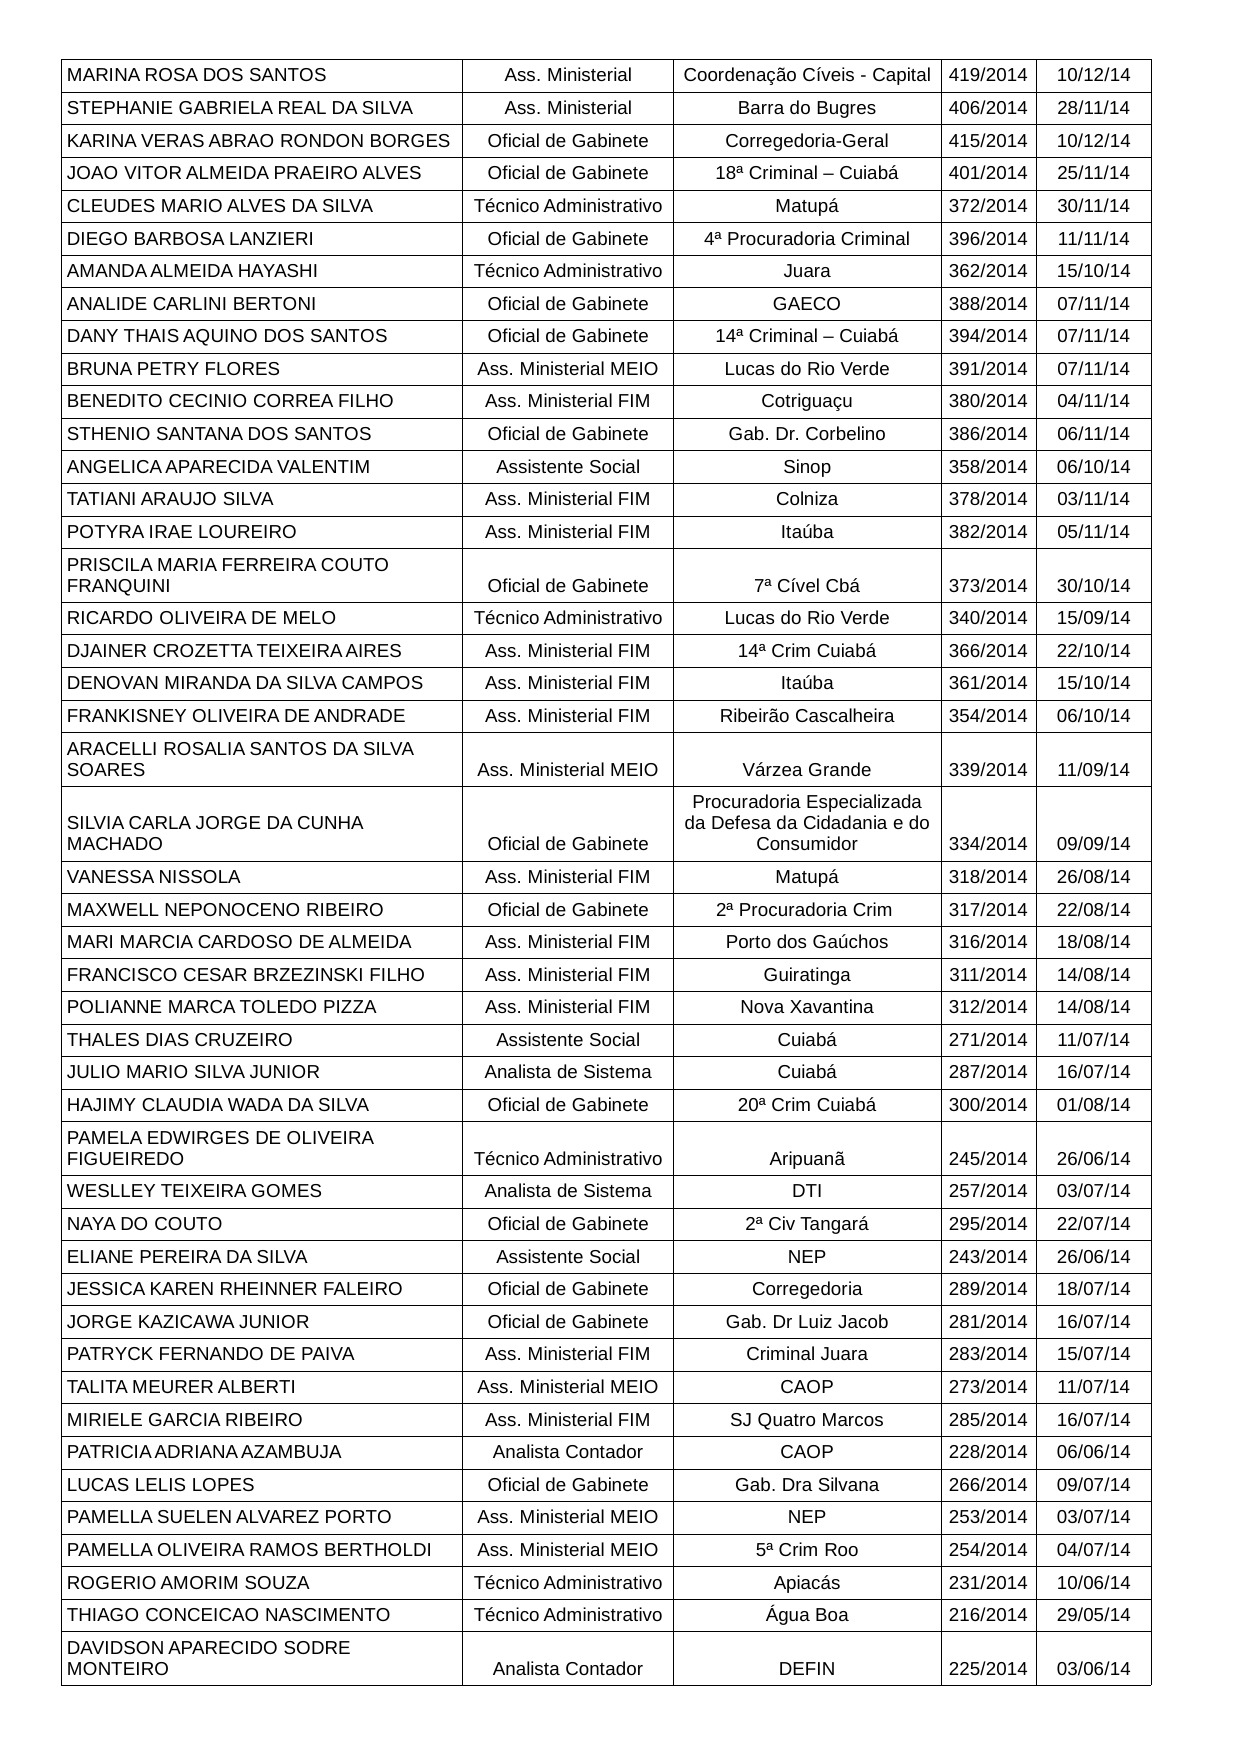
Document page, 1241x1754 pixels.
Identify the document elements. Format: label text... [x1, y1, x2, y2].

table_cell Assistente Social [463, 451, 673, 483]
table_cell Procuradoria Especializada da Defesa da Cidadania e do Consumidor [674, 787, 941, 861]
table_cell Nova Xavantina [674, 992, 941, 1023]
table_cell Oficial de Gabinete [463, 1209, 673, 1240]
table_cell 25/11/14 [1037, 158, 1151, 189]
table_header Ass. Ministerial [463, 60, 673, 92]
table_cell Guiratinga [674, 959, 941, 991]
table_cell 388/2014 [942, 288, 1036, 320]
table_cell Ass. Ministerial FIM [463, 484, 673, 516]
table_cell Ass. Ministerial FIM [463, 386, 673, 418]
table_cell PAMELLA OLIVEIRA RAMOS BERTHOLDI [62, 1535, 462, 1566]
table_cell MARI MARCIA CARDOSO DE ALMEIDA [62, 927, 462, 958]
table_cell 18ª Criminal – Cuiabá [674, 158, 941, 189]
table_cell Técnico Administrativo [463, 1567, 673, 1599]
table_cell VANESSA NISSOLA [62, 862, 462, 893]
table_cell 386/2014 [942, 419, 1036, 450]
table_cell Colniza [674, 484, 941, 516]
table_cell 06/11/14 [1037, 419, 1151, 450]
table_cell 406/2014 [942, 93, 1036, 124]
table_cell 14/08/14 [1037, 992, 1151, 1023]
table_cell DJAINER CROZETTA TEIXEIRA AIRES [62, 635, 462, 667]
table_cell 300/2014 [942, 1090, 1036, 1121]
table_cell Oficial de Gabinete [463, 1306, 673, 1338]
table_cell Analista Contador [463, 1632, 673, 1685]
table_cell HAJIMY CLAUDIA WADA DA SILVA [62, 1090, 462, 1121]
table_cell Sinop [674, 451, 941, 483]
table_cell 216/2014 [942, 1600, 1036, 1631]
table_cell TATIANI ARAUJO SILVA [62, 484, 462, 516]
table_cell 391/2014 [942, 354, 1036, 385]
table_cell Oficial de Gabinete [463, 549, 673, 602]
table_cell 289/2014 [942, 1274, 1036, 1305]
table_cell 5ª Crim Roo [674, 1535, 941, 1566]
table_cell 283/2014 [942, 1339, 1036, 1371]
table_cell 231/2014 [942, 1567, 1036, 1599]
table_cell 316/2014 [942, 927, 1036, 958]
table_cell 243/2014 [942, 1241, 1036, 1273]
table_cell Ass. Ministerial FIM [463, 1339, 673, 1371]
table_cell 366/2014 [942, 635, 1036, 667]
table_cell Técnico Administrativo [463, 191, 673, 222]
table_cell POLIANNE MARCA TOLEDO PIZZA [62, 992, 462, 1023]
table_cell 30/11/14 [1037, 191, 1151, 222]
table_cell Corregedoria [674, 1274, 941, 1305]
table_cell Gab. Dr Luiz Jacob [674, 1306, 941, 1338]
table_cell 18/07/14 [1037, 1274, 1151, 1305]
table_cell POTYRA IRAE LOUREIRO [62, 517, 462, 548]
table_cell 22/07/14 [1037, 1209, 1151, 1240]
table_cell 16/07/14 [1037, 1404, 1151, 1436]
table_cell Ass. Ministerial MEIO [463, 354, 673, 385]
table_cell 07/11/14 [1037, 354, 1151, 385]
table_cell Oficial de Gabinete [463, 787, 673, 861]
table_cell CLEUDES MARIO ALVES DA SILVA [62, 191, 462, 222]
table_cell Corregedoria-Geral [674, 125, 941, 157]
table_cell BRUNA PETRY FLORES [62, 354, 462, 385]
table_cell Cotriguaçu [674, 386, 941, 418]
table_cell DANY THAIS AQUINO DOS SANTOS [62, 321, 462, 352]
table_cell 228/2014 [942, 1437, 1036, 1468]
table_cell PRISCILA MARIA FERREIRA COUTO FRANQUINI [62, 549, 462, 602]
table_cell 07/11/14 [1037, 321, 1151, 352]
table_cell Ass. Ministerial FIM [463, 959, 673, 991]
table_cell PATRYCK FERNANDO DE PAIVA [62, 1339, 462, 1371]
table_cell 09/07/14 [1037, 1470, 1151, 1501]
table_cell THALES DIAS CRUZEIRO [62, 1025, 462, 1056]
table_cell 285/2014 [942, 1404, 1036, 1436]
table_cell 401/2014 [942, 158, 1036, 189]
table_cell 06/06/14 [1037, 1437, 1151, 1468]
table_cell 361/2014 [942, 668, 1036, 699]
table_cell ANGELICA APARECIDA VALENTIM [62, 451, 462, 483]
table_cell 317/2014 [942, 894, 1036, 926]
table_cell AMANDA ALMEIDA HAYASHI [62, 256, 462, 287]
table_cell Aripuanã [674, 1122, 941, 1175]
table_cell PAMELA EDWIRGES DE OLIVEIRA FIGUEIREDO [62, 1122, 462, 1175]
table_cell 396/2014 [942, 223, 1036, 255]
table_cell Oficial de Gabinete [463, 125, 673, 157]
table_cell Água Boa [674, 1600, 941, 1631]
table_cell DEFIN [674, 1632, 941, 1685]
table_cell MAXWELL NEPONOCENO RIBEIRO [62, 894, 462, 926]
table_cell Ass. Ministerial FIM [463, 668, 673, 699]
table_cell NEP [674, 1502, 941, 1534]
table_cell Barra do Bugres [674, 93, 941, 124]
table_cell Oficial de Gabinete [463, 894, 673, 926]
table_cell Gab. Dra Silvana [674, 1470, 941, 1501]
table_cell ARACELLI ROSALIA SANTOS DA SILVA SOARES [62, 733, 462, 786]
table_cell 11/07/14 [1037, 1025, 1151, 1056]
table_cell 03/11/14 [1037, 484, 1151, 516]
table_cell Apiacás [674, 1567, 941, 1599]
table_cell Cuiabá [674, 1057, 941, 1089]
table_cell Lucas do Rio Verde [674, 354, 941, 385]
table_cell 14/08/14 [1037, 959, 1151, 991]
table_cell Oficial de Gabinete [463, 1274, 673, 1305]
table_cell 10/12/14 [1037, 125, 1151, 157]
table_cell 16/07/14 [1037, 1306, 1151, 1338]
table_cell 26/06/14 [1037, 1241, 1151, 1273]
table_cell LUCAS LELIS LOPES [62, 1470, 462, 1501]
table_cell Oficial de Gabinete [463, 1090, 673, 1121]
table_cell 04/11/14 [1037, 386, 1151, 418]
table_cell 340/2014 [942, 603, 1036, 634]
table_cell 373/2014 [942, 549, 1036, 602]
table_cell Cuiabá [674, 1025, 941, 1056]
table_header 10/12/14 [1037, 60, 1151, 92]
table_cell PAMELLA SUELEN ALVAREZ PORTO [62, 1502, 462, 1534]
table_cell 334/2014 [942, 787, 1036, 861]
table_cell CAOP [674, 1437, 941, 1468]
table_cell 311/2014 [942, 959, 1036, 991]
table_cell DTI [674, 1176, 941, 1208]
table_cell Ass. Ministerial FIM [463, 862, 673, 893]
table_cell Analista de Sistema [463, 1057, 673, 1089]
table_cell 11/07/14 [1037, 1372, 1151, 1403]
table_cell 15/09/14 [1037, 603, 1151, 634]
table_cell Ass. Ministerial MEIO [463, 1535, 673, 1566]
table_cell 14ª Crim Cuiabá [674, 635, 941, 667]
table_cell STEPHANIE GABRIELA REAL DA SILVA [62, 93, 462, 124]
table_cell 20ª Crim Cuiabá [674, 1090, 941, 1121]
table_cell THIAGO CONCEICAO NASCIMENTO [62, 1600, 462, 1631]
table_cell 11/11/14 [1037, 223, 1151, 255]
table_cell STHENIO SANTANA DOS SANTOS [62, 419, 462, 450]
table_cell Oficial de Gabinete [463, 1470, 673, 1501]
table_cell 06/10/14 [1037, 451, 1151, 483]
table_cell 394/2014 [942, 321, 1036, 352]
table_cell 29/05/14 [1037, 1600, 1151, 1631]
table_cell 26/08/14 [1037, 862, 1151, 893]
table_cell BENEDITO CECINIO CORREA FILHO [62, 386, 462, 418]
table_cell Oficial de Gabinete [463, 321, 673, 352]
table_cell 266/2014 [942, 1470, 1036, 1501]
table_cell JESSICA KAREN RHEINNER FALEIRO [62, 1274, 462, 1305]
table_cell Ass. Ministerial FIM [463, 517, 673, 548]
table_cell 14ª Criminal – Cuiabá [674, 321, 941, 352]
table_cell 362/2014 [942, 256, 1036, 287]
table_cell 28/11/14 [1037, 93, 1151, 124]
table_cell Ass. Ministerial FIM [463, 701, 673, 732]
table_cell Analista Contador [463, 1437, 673, 1468]
table_cell Técnico Administrativo [463, 1600, 673, 1631]
table_cell ANALIDE CARLINI BERTONI [62, 288, 462, 320]
table_cell Lucas do Rio Verde [674, 603, 941, 634]
table_cell 7ª Cível Cbá [674, 549, 941, 602]
table_cell Itaúba [674, 517, 941, 548]
table_cell 03/06/14 [1037, 1632, 1151, 1685]
table_header 419/2014 [942, 60, 1036, 92]
table_cell 15/07/14 [1037, 1339, 1151, 1371]
table_cell 253/2014 [942, 1502, 1036, 1534]
table_cell 245/2014 [942, 1122, 1036, 1175]
table_cell GAECO [674, 288, 941, 320]
table_cell 26/06/14 [1037, 1122, 1151, 1175]
table_cell Analista de Sistema [463, 1176, 673, 1208]
table_cell 04/07/14 [1037, 1535, 1151, 1566]
table_cell KARINA VERAS ABRAO RONDON BORGES [62, 125, 462, 157]
table_header MARINA ROSA DOS SANTOS [62, 60, 462, 92]
table_cell MIRIELE GARCIA RIBEIRO [62, 1404, 462, 1436]
table_cell Técnico Administrativo [463, 256, 673, 287]
table_cell Ass. Ministerial MEIO [463, 733, 673, 786]
table_cell JOAO VITOR ALMEIDA PRAEIRO ALVES [62, 158, 462, 189]
table_cell 354/2014 [942, 701, 1036, 732]
table_cell RICARDO OLIVEIRA DE MELO [62, 603, 462, 634]
table_cell 281/2014 [942, 1306, 1036, 1338]
table_cell 05/11/14 [1037, 517, 1151, 548]
table_cell SJ Quatro Marcos [674, 1404, 941, 1436]
table_cell 15/10/14 [1037, 668, 1151, 699]
table_cell 16/07/14 [1037, 1057, 1151, 1089]
table_cell 18/08/14 [1037, 927, 1151, 958]
table_cell Juara [674, 256, 941, 287]
table_cell Gab. Dr. Corbelino [674, 419, 941, 450]
table_cell 318/2014 [942, 862, 1036, 893]
table_cell JORGE KAZICAWA JUNIOR [62, 1306, 462, 1338]
table_cell 22/08/14 [1037, 894, 1151, 926]
table_cell TALITA MEURER ALBERTI [62, 1372, 462, 1403]
table_cell Várzea Grande [674, 733, 941, 786]
table_cell Técnico Administrativo [463, 1122, 673, 1175]
table_cell Matupá [674, 862, 941, 893]
table_cell JULIO MARIO SILVA JUNIOR [62, 1057, 462, 1089]
table_cell NAYA DO COUTO [62, 1209, 462, 1240]
table_cell 225/2014 [942, 1632, 1036, 1685]
table_cell Oficial de Gabinete [463, 419, 673, 450]
table_cell 415/2014 [942, 125, 1036, 157]
table_cell 11/09/14 [1037, 733, 1151, 786]
table_cell Ass. Ministerial FIM [463, 992, 673, 1023]
table_cell 22/10/14 [1037, 635, 1151, 667]
table_cell FRANCISCO CESAR BRZEZINSKI FILHO [62, 959, 462, 991]
table_cell DIEGO BARBOSA LANZIERI [62, 223, 462, 255]
table_cell Ass. Ministerial MEIO [463, 1372, 673, 1403]
table_cell 09/09/14 [1037, 787, 1151, 861]
table_cell 254/2014 [942, 1535, 1036, 1566]
table_cell 10/06/14 [1037, 1567, 1151, 1599]
table_cell 2ª Civ Tangará [674, 1209, 941, 1240]
table_cell 382/2014 [942, 517, 1036, 548]
table_cell 03/07/14 [1037, 1502, 1151, 1534]
table_cell ELIANE PEREIRA DA SILVA [62, 1241, 462, 1273]
table_cell Oficial de Gabinete [463, 288, 673, 320]
table_cell Oficial de Gabinete [463, 158, 673, 189]
table_cell Ass. Ministerial MEIO [463, 1502, 673, 1534]
table_cell Oficial de Gabinete [463, 223, 673, 255]
table_cell FRANKISNEY OLIVEIRA DE ANDRADE [62, 701, 462, 732]
table_cell 358/2014 [942, 451, 1036, 483]
table_cell 312/2014 [942, 992, 1036, 1023]
table_cell 295/2014 [942, 1209, 1036, 1240]
table_cell DENOVAN MIRANDA DA SILVA CAMPOS [62, 668, 462, 699]
table_cell 06/10/14 [1037, 701, 1151, 732]
table_cell 15/10/14 [1037, 256, 1151, 287]
table_cell Criminal Juara [674, 1339, 941, 1371]
table_cell NEP [674, 1241, 941, 1273]
table_cell 07/11/14 [1037, 288, 1151, 320]
table_cell 339/2014 [942, 733, 1036, 786]
table_cell Matupá [674, 191, 941, 222]
table_cell PATRICIA ADRIANA AZAMBUJA [62, 1437, 462, 1468]
table_cell Assistente Social [463, 1025, 673, 1056]
table_cell 380/2014 [942, 386, 1036, 418]
table_cell CAOP [674, 1372, 941, 1403]
table_cell Ass. Ministerial FIM [463, 635, 673, 667]
table_cell 257/2014 [942, 1176, 1036, 1208]
table_cell 271/2014 [942, 1025, 1036, 1056]
table_cell Ass. Ministerial FIM [463, 1404, 673, 1436]
table_cell 01/08/14 [1037, 1090, 1151, 1121]
table_cell Ass. Ministerial [463, 93, 673, 124]
table_cell WESLLEY TEIXEIRA GOMES [62, 1176, 462, 1208]
table_cell 03/07/14 [1037, 1176, 1151, 1208]
table_cell Assistente Social [463, 1241, 673, 1273]
table_cell SILVIA CARLA JORGE DA CUNHA MACHADO [62, 787, 462, 861]
table_cell 30/10/14 [1037, 549, 1151, 602]
table_cell Ribeirão Cascalheira [674, 701, 941, 732]
table_cell Técnico Administrativo [463, 603, 673, 634]
table_cell 287/2014 [942, 1057, 1036, 1089]
table_header Coordenação Cíveis - Capital [674, 60, 941, 92]
table_cell Itaúba [674, 668, 941, 699]
table_cell 4ª Procuradoria Criminal [674, 223, 941, 255]
table_cell 2ª Procuradoria Crim [674, 894, 941, 926]
table_cell Ass. Ministerial FIM [463, 927, 673, 958]
table_cell 378/2014 [942, 484, 1036, 516]
table_cell ROGERIO AMORIM SOUZA [62, 1567, 462, 1599]
table_cell DAVIDSON APARECIDO SODRE MONTEIRO [62, 1632, 462, 1685]
table_cell 372/2014 [942, 191, 1036, 222]
table_cell Porto dos Gaúchos [674, 927, 941, 958]
table_cell 273/2014 [942, 1372, 1036, 1403]
